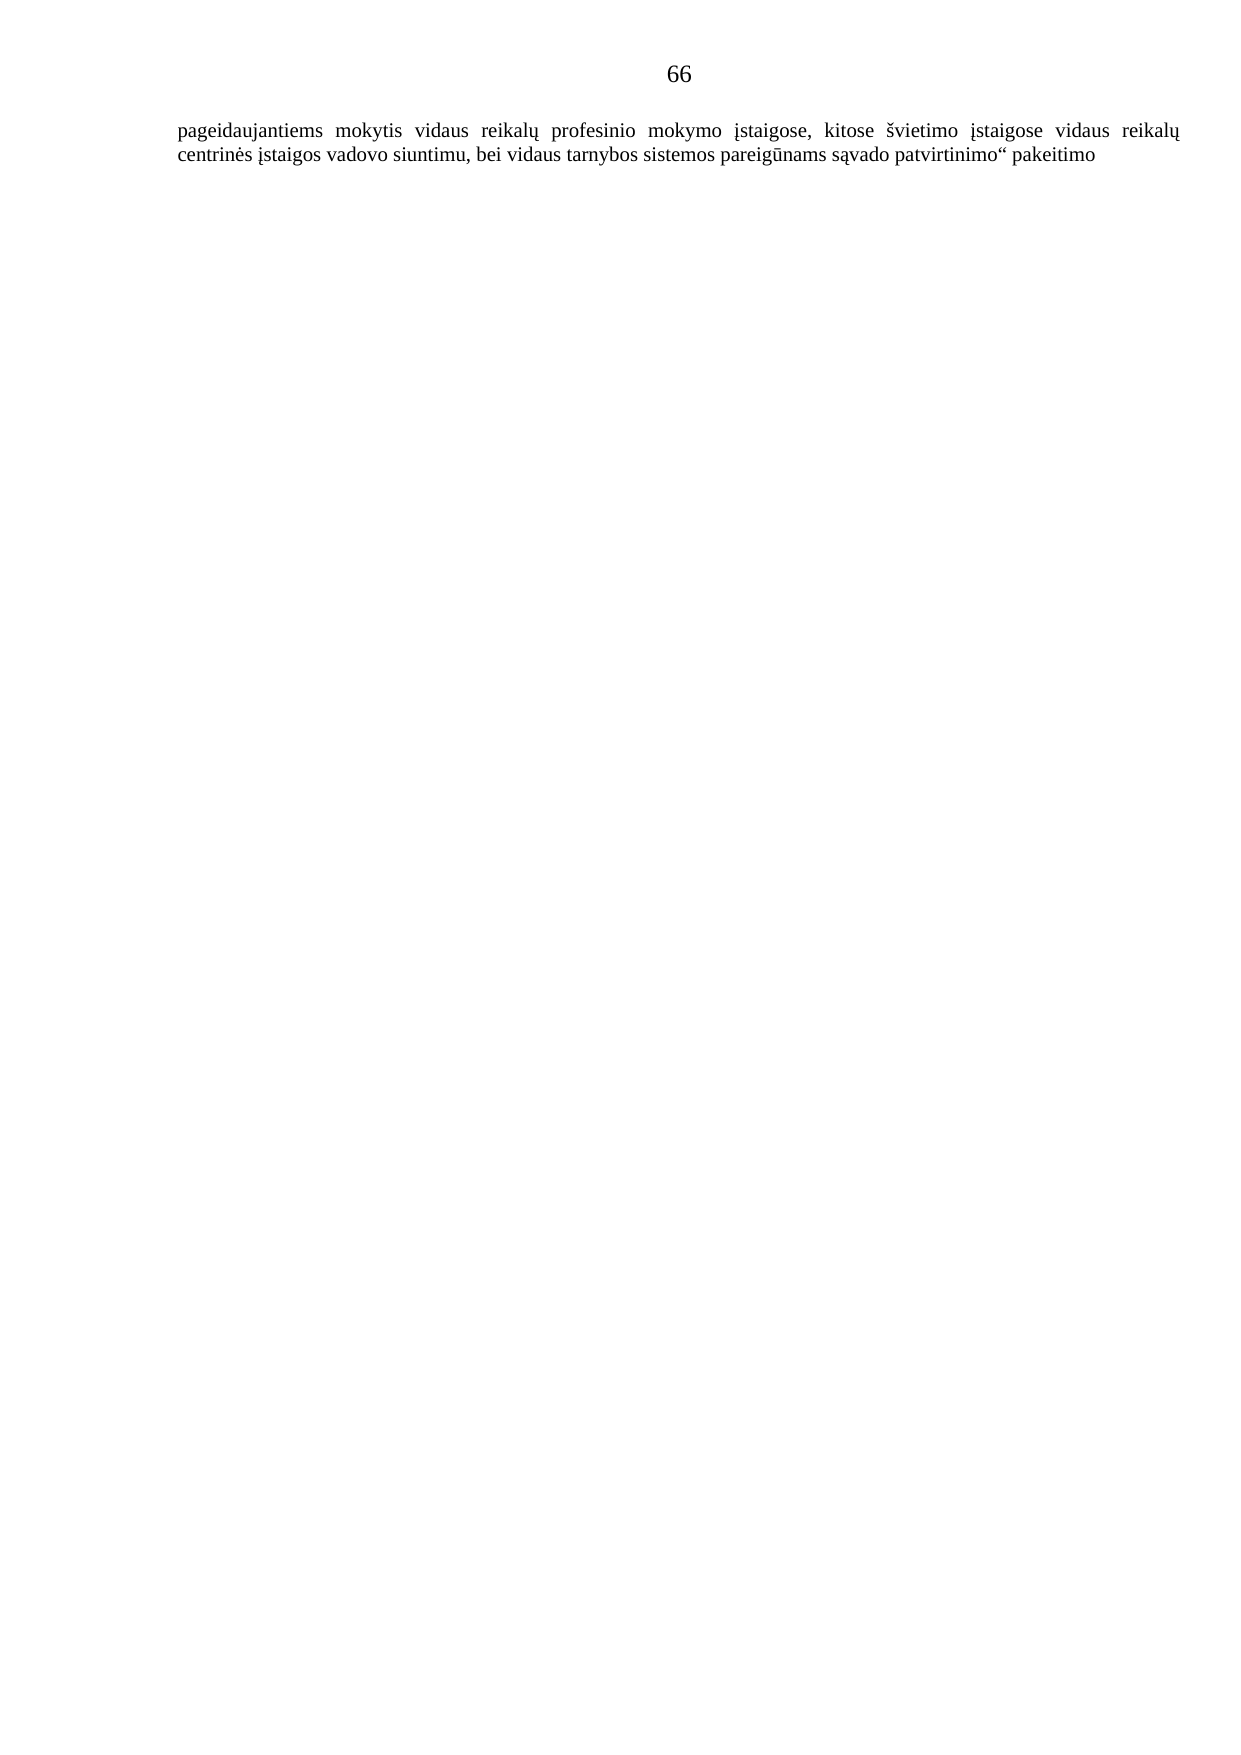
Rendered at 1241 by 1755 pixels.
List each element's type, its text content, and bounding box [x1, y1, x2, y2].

text pageidaujantiems mokytis vidaus reikalų profesinio mokymo įstaigose, kitose švietimo įstaigose vidaus reikalų centrinės įstaigos vadovo siuntimu, bei vidaus tarnybos sistemos pareigūnams sąvado patvirtinimo“ pakeitimo [177, 118, 1181, 166]
